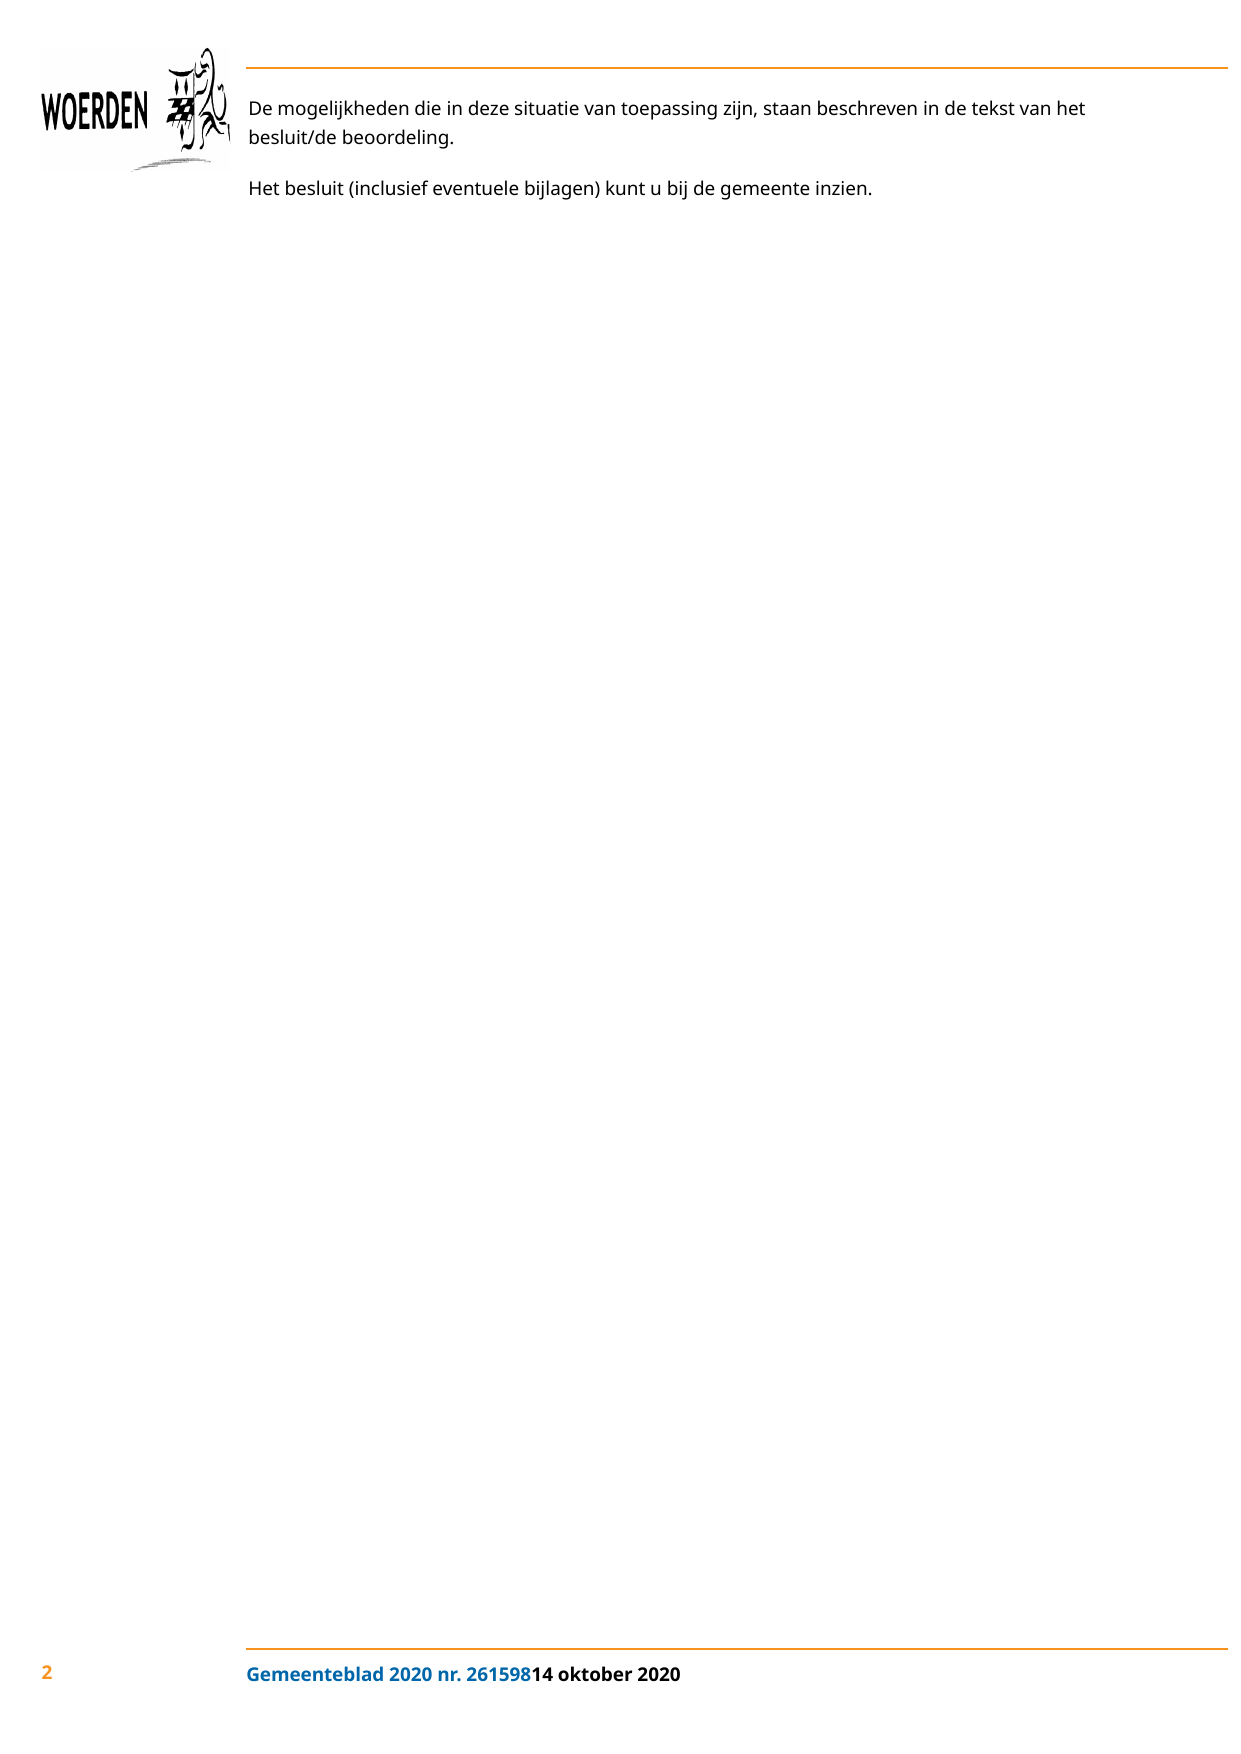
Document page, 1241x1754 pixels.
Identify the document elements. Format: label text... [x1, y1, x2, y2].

text De mogelijkheden die in deze situatie van toepassing zijn, staan beschreven in de tekst van het besluit/de beoordeling. [248, 95, 1152, 150]
text Het besluit (inclusief eventuele bijlagen) kunt u bij de gemeente inzien. [248, 175, 1152, 201]
picture [41, 47, 231, 172]
